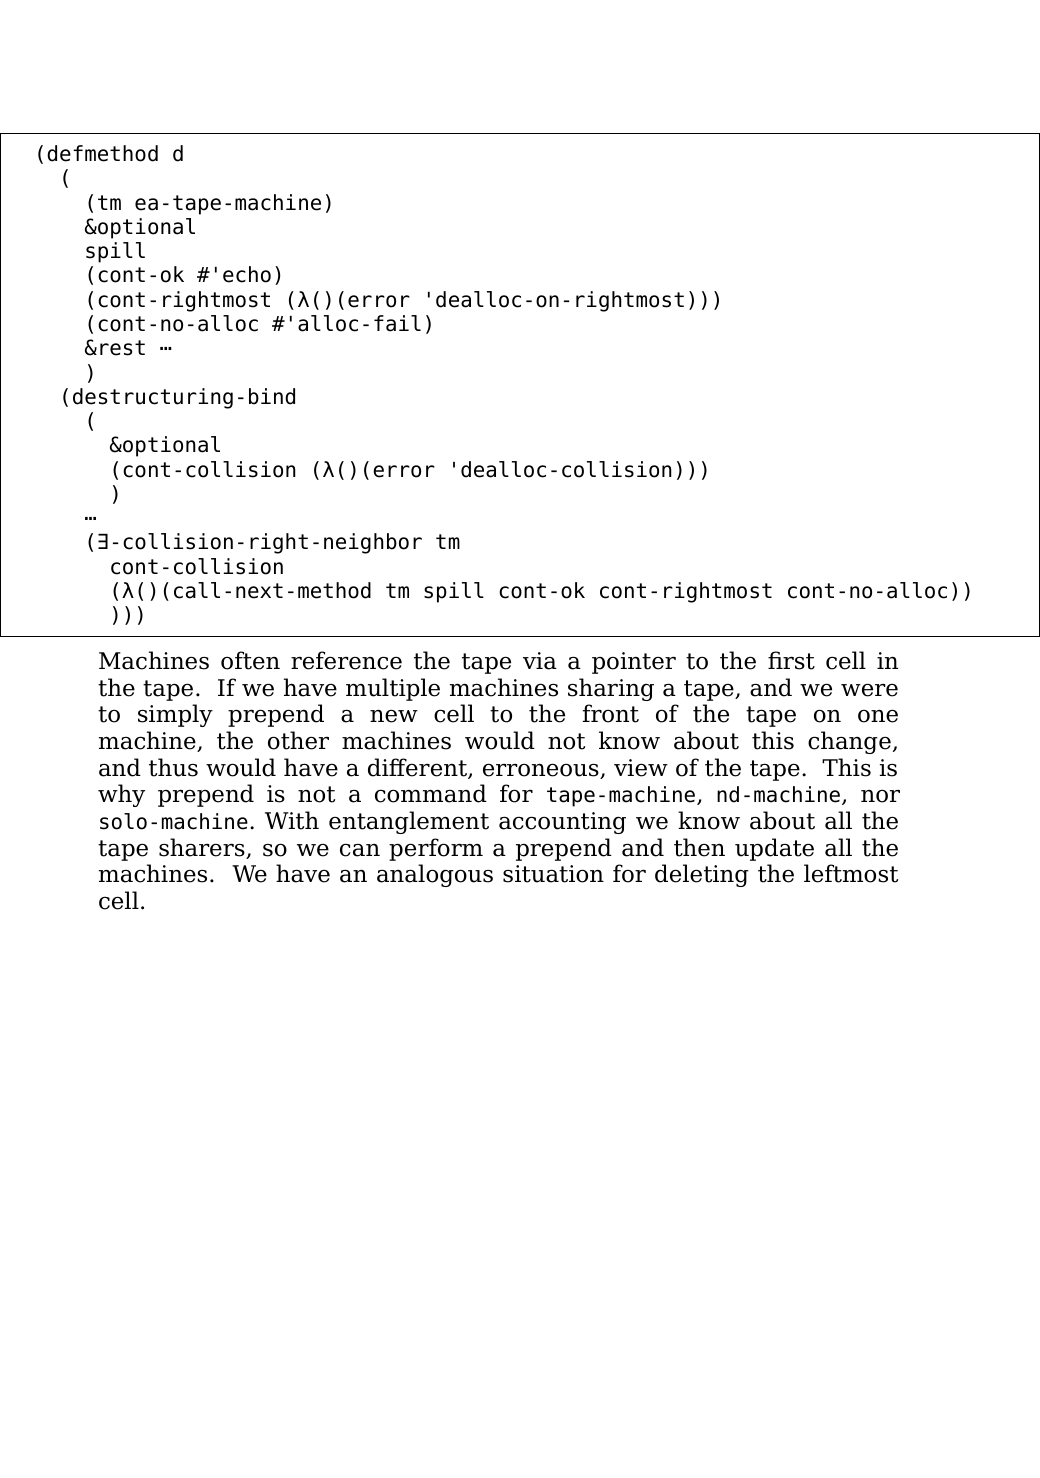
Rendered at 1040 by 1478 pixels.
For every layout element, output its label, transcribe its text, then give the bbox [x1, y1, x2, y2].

text spill [9, 239, 1031, 263]
text ) [9, 361, 1031, 385]
text ( [9, 409, 1031, 433]
text (cont-ok #'echo) [9, 263, 1031, 288]
text ) [9, 482, 1031, 506]
text (∃-collision-right-neighbor tm [9, 530, 1031, 555]
text [1, 134, 1039, 636]
text (tm ea-tape-machine) [9, 191, 1031, 215]
text (cont-no-alloc #'alloc-fail) [9, 312, 1031, 336]
text &optional [9, 215, 1031, 239]
text (cont-collision (λ()(error 'dealloc-collision))) [9, 458, 1031, 482]
text Machines often reference the tape via a pointer to the first cell in the tape. If we have multiple machines sharing a tape, and we were to simply prepend a new cell to the front of the tape on one machine, the other machines would not know about this change, and thus would have a different, erroneous, view of the tape. This is why prepend is not a command for tape-machine, nd-machine, nor solo-machine. With entanglement accounting we know about all the tape sharers, so we can perform a prepend and then update all the machines. We have an analogous situation for deleting the leftmost cell. [98, 637, 900, 915]
text &rest ⋯ [9, 336, 1031, 361]
text (cont-rightmost (λ()(error 'dealloc-on-rightmost))) [9, 288, 1031, 312]
text (defmethod d [9, 142, 1031, 166]
text ( [9, 166, 1031, 191]
text ))) [9, 603, 1031, 627]
text (λ()(call-next-method tm spill cont-ok cont-rightmost cont-no-alloc)) [9, 579, 1031, 603]
text cont-collision [9, 555, 1031, 579]
text [98, 118, 900, 133]
text ⋯ [9, 506, 1031, 530]
text &optional [9, 433, 1031, 458]
text (destructuring-bind [9, 385, 1031, 409]
